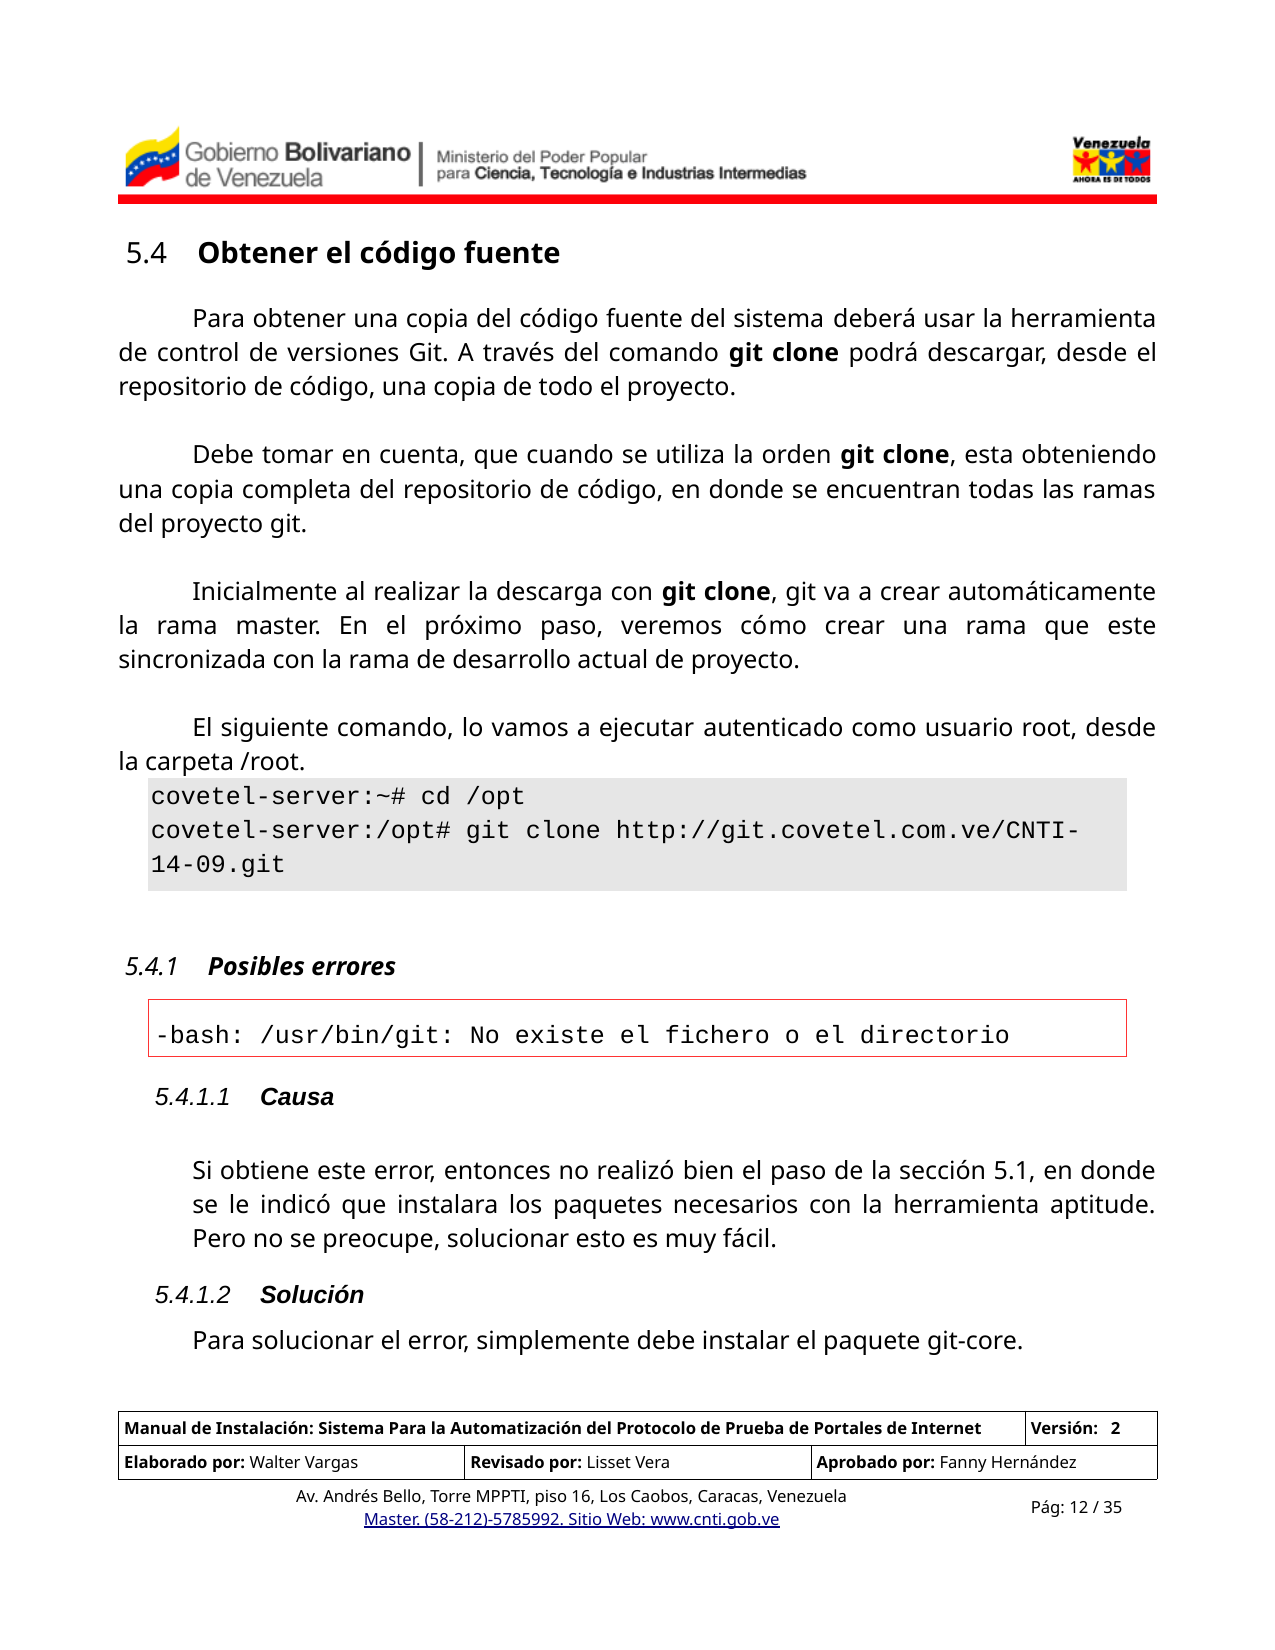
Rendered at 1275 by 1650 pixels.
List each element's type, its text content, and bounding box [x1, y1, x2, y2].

text El siguiente comando, lo vamos a ejecutar autenticado como usuario root, desde la carpeta /root. [118, 710, 1157, 778]
text covetel-server:/opt# git clone http://git.covetel.com.ve/CNTI-14-09.git [148, 812, 1127, 883]
subtitle Posibles errores [118, 948, 1157, 982]
subtitle Causa [148, 1082, 1157, 1111]
text -bash: /usr/bin/git: No existe el fichero o el directorio [149, 1000, 1126, 1056]
subtitle Solución [148, 1280, 1157, 1308]
text Si obtiene este error, entonces no realizó bien el paso de la sección 5.1, en donde se le indicó que instalara los paquetes necesarios con la herramienta aptitude. Pero no se preocupe, solucionar esto es muy fácil. [192, 1123, 1157, 1255]
text Debe tomar en cuenta, que cuando se utiliza la orden git clone, esta obteniendo una copia completa del repositorio de código, en donde se encuentran todas las ramas del proyecto git. [118, 437, 1157, 539]
text covetel-server:~# cd /opt [148, 778, 1127, 812]
text Para solucionar el error, simplemente debe instalar el paquete git-core. [118, 1321, 1157, 1357]
picture [118, 118, 1157, 204]
subtitle Obtener el código fuente [118, 233, 1157, 272]
text Para obtener una copia del código fuente del sistema deberá usar la herramienta de control de versiones Git. A través del comando git clone podrá descargar, desde el repositorio de código, una copia de todo el proyecto. [118, 292, 1157, 403]
text Inicialmente al realizar la descarga con git clone, git va a crear automáticamente la rama master. En el próximo paso, veremos cómo crear una rama que este sincronizada con la rama de desarrollo actual de proyecto. [118, 573, 1157, 676]
